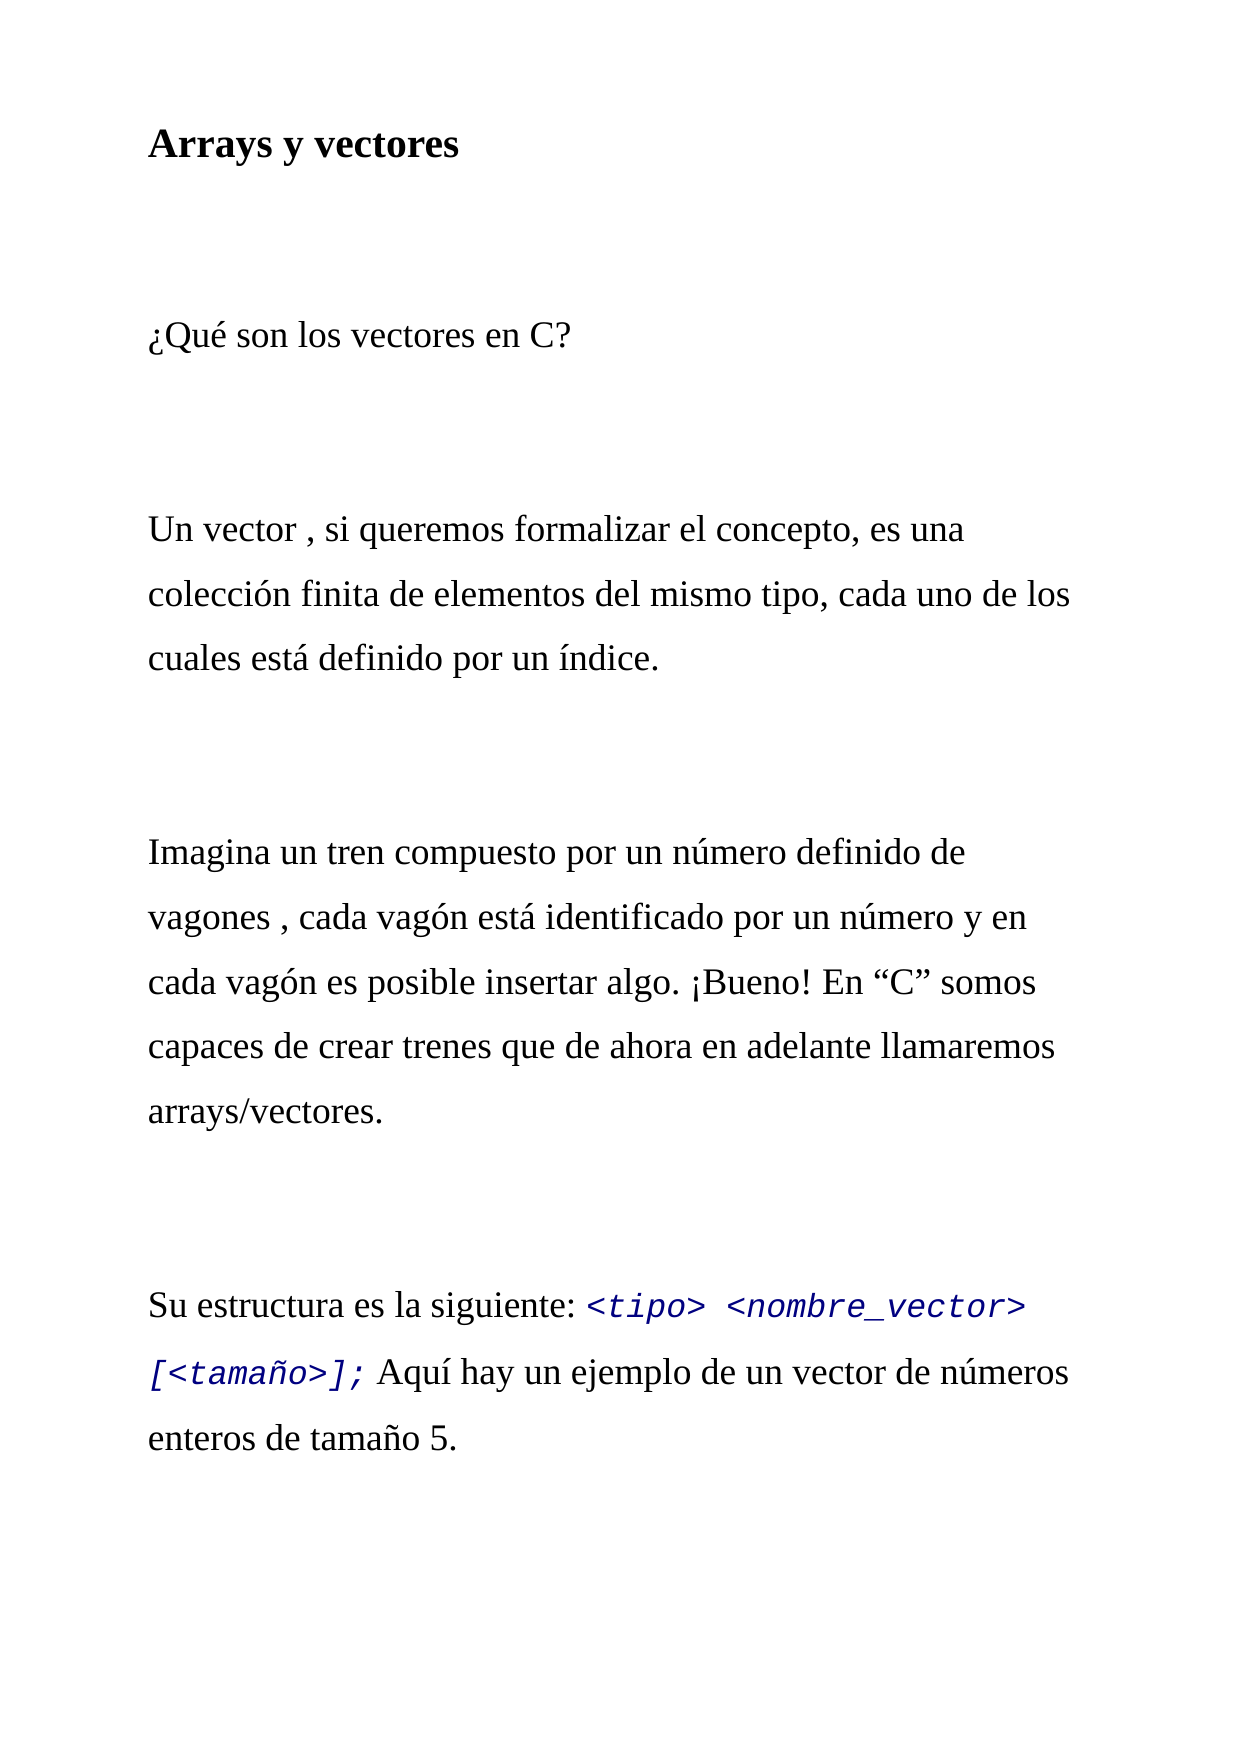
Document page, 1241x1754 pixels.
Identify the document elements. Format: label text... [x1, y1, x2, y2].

text Arrays y vectores [148, 118, 1093, 166]
text ¿Qué son los vectores en C? [148, 312, 1093, 355]
text Imagina un tren compuesto por un número definido de vagones , cada vagón está identificado por un número y en cada vagón es posible insertar algo. ¡Bueno! En “C” somos capaces de crear trenes que de ahora en adelante llamaremos arrays/vectores. [148, 830, 1093, 1132]
text Un vector , si queremos formalizar el concepto, es una colección finita de elementos del mismo tipo, cada uno de los cuales está definido por un índice. [148, 506, 1093, 679]
text Su estructura es la siguiente: <tipo> <nombre_vector> [<tamaño>]; Aquí hay un ejemplo de un vector de números enteros de tamaño 5. [148, 1282, 1093, 1459]
